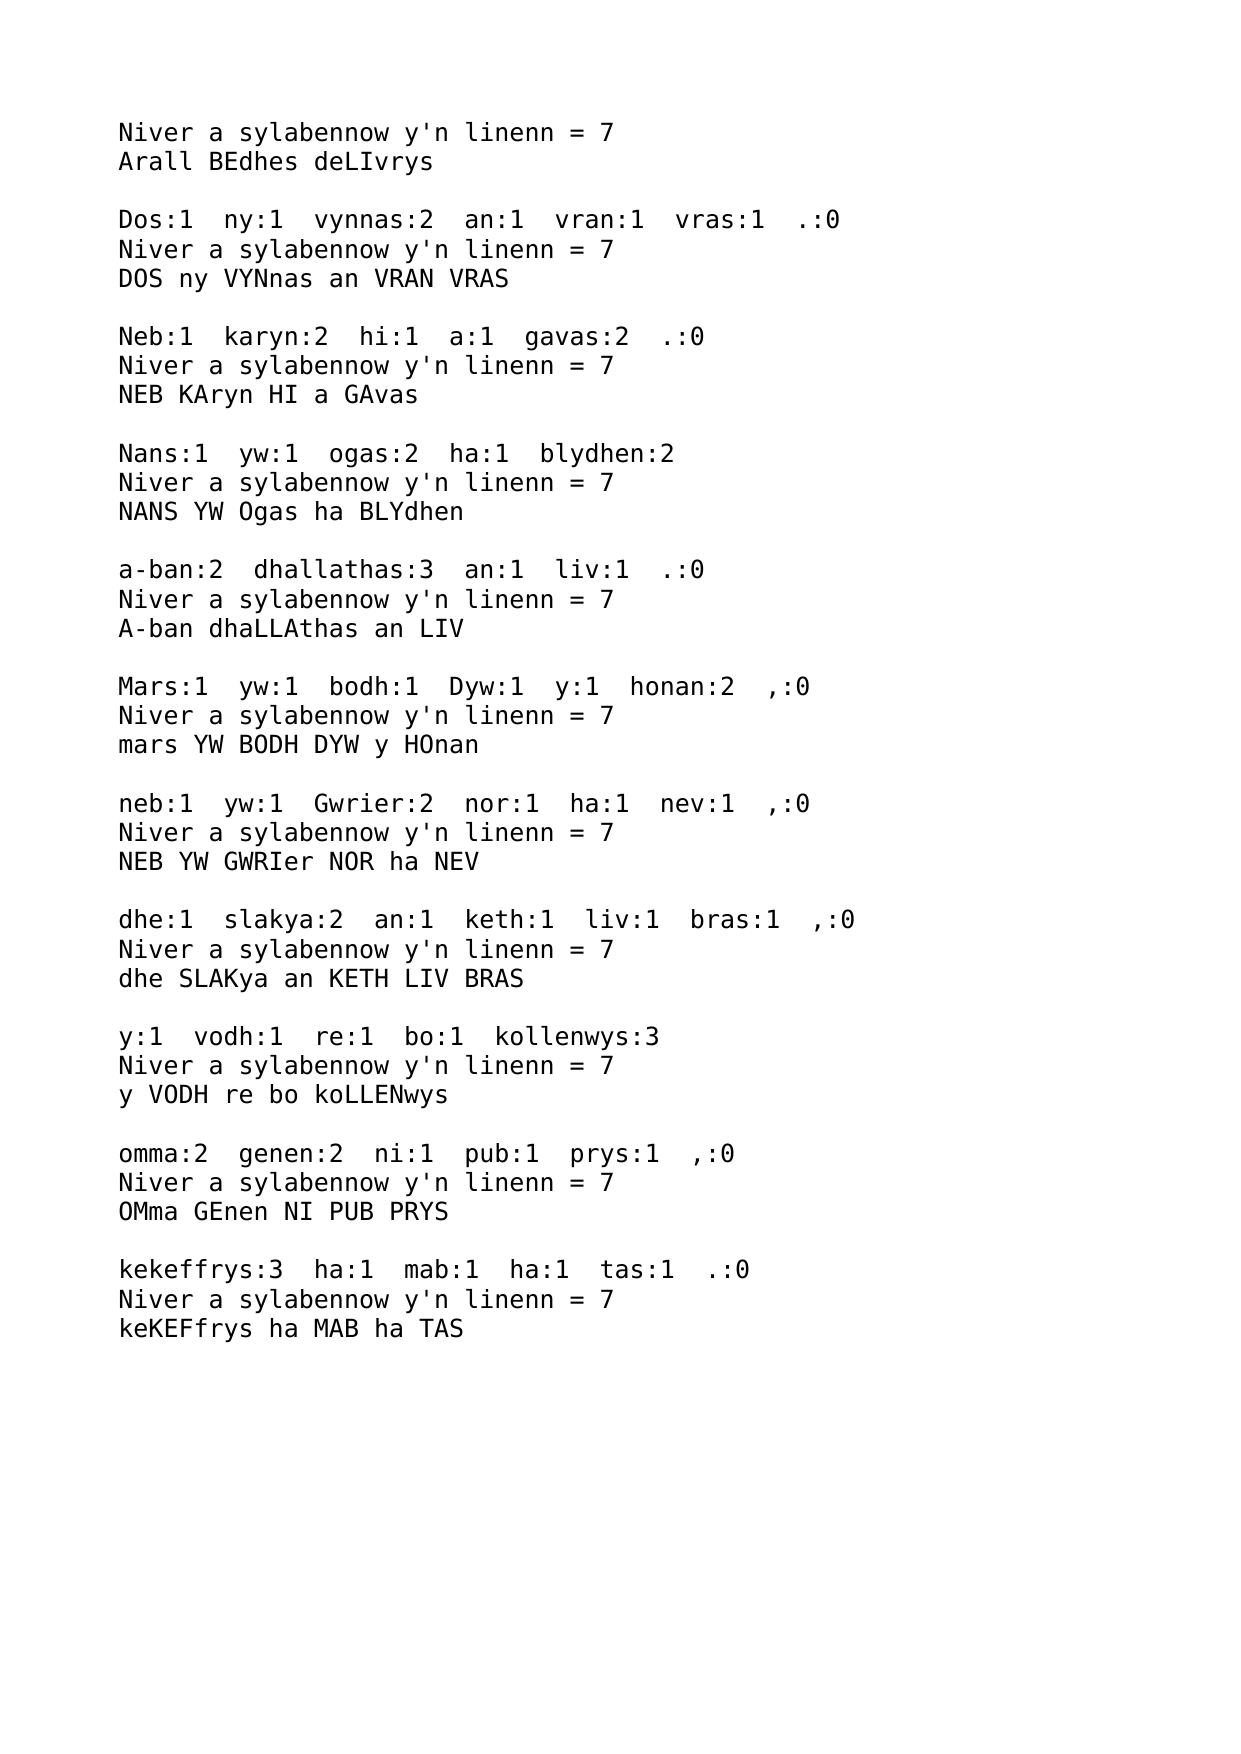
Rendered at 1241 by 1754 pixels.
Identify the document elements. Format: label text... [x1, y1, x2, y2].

text Niver a sylabennow y'n linenn = 7 [118, 935, 1122, 964]
text Niver a sylabennow y'n linenn = 7 [118, 351, 1122, 381]
text Nans:1 yw:1 ogas:2 ha:1 blydhen:2 [118, 439, 1122, 468]
text Niver a sylabennow y'n linenn = 7 [118, 701, 1122, 731]
text kekeffrys:3 ha:1 mab:1 ha:1 tas:1 .:0 [118, 1256, 1122, 1285]
text A-ban dhaLLAthas an LIV [118, 614, 1122, 643]
text Neb:1 karyn:2 hi:1 a:1 gavas:2 .:0 [118, 322, 1122, 351]
text keKEFfrys ha MAB ha TAS [118, 1314, 1122, 1343]
text dhe:1 slakya:2 an:1 keth:1 liv:1 bras:1 ,:0 [118, 906, 1122, 935]
text omma:2 genen:2 ni:1 pub:1 prys:1 ,:0 [118, 1139, 1122, 1168]
text y VODH re bo koLLENwys [118, 1081, 1122, 1110]
text Niver a sylabennow y'n linenn = 7 [118, 1051, 1122, 1081]
text mars YW BODH DYW y HOnan [118, 731, 1122, 760]
text y:1 vodh:1 re:1 bo:1 kollenwys:3 [118, 1022, 1122, 1051]
text NEB KAryn HI a GAvas [118, 381, 1122, 410]
text NANS YW Ogas ha BLYdhen [118, 497, 1122, 526]
text Arall BEdhes deLIvrys [118, 147, 1122, 176]
text Niver a sylabennow y'n linenn = 7 [118, 1285, 1122, 1314]
text neb:1 yw:1 Gwrier:2 nor:1 ha:1 nev:1 ,:0 [118, 789, 1122, 818]
text NEB YW GWRIer NOR ha NEV [118, 847, 1122, 876]
text Niver a sylabennow y'n linenn = 7 [118, 118, 1122, 147]
text Niver a sylabennow y'n linenn = 7 [118, 1168, 1122, 1197]
text Dos:1 ny:1 vynnas:2 an:1 vran:1 vras:1 .:0 [118, 206, 1122, 235]
text a-ban:2 dhallathas:3 an:1 liv:1 .:0 [118, 556, 1122, 585]
text Niver a sylabennow y'n linenn = 7 [118, 585, 1122, 614]
text OMma GEnen NI PUB PRYS [118, 1197, 1122, 1226]
text Mars:1 yw:1 bodh:1 Dyw:1 y:1 honan:2 ,:0 [118, 672, 1122, 701]
text Niver a sylabennow y'n linenn = 7 [118, 818, 1122, 847]
text Niver a sylabennow y'n linenn = 7 [118, 468, 1122, 497]
text dhe SLAKya an KETH LIV BRAS [118, 964, 1122, 993]
text DOS ny VYNnas an VRAN VRAS [118, 264, 1122, 293]
text Niver a sylabennow y'n linenn = 7 [118, 235, 1122, 264]
